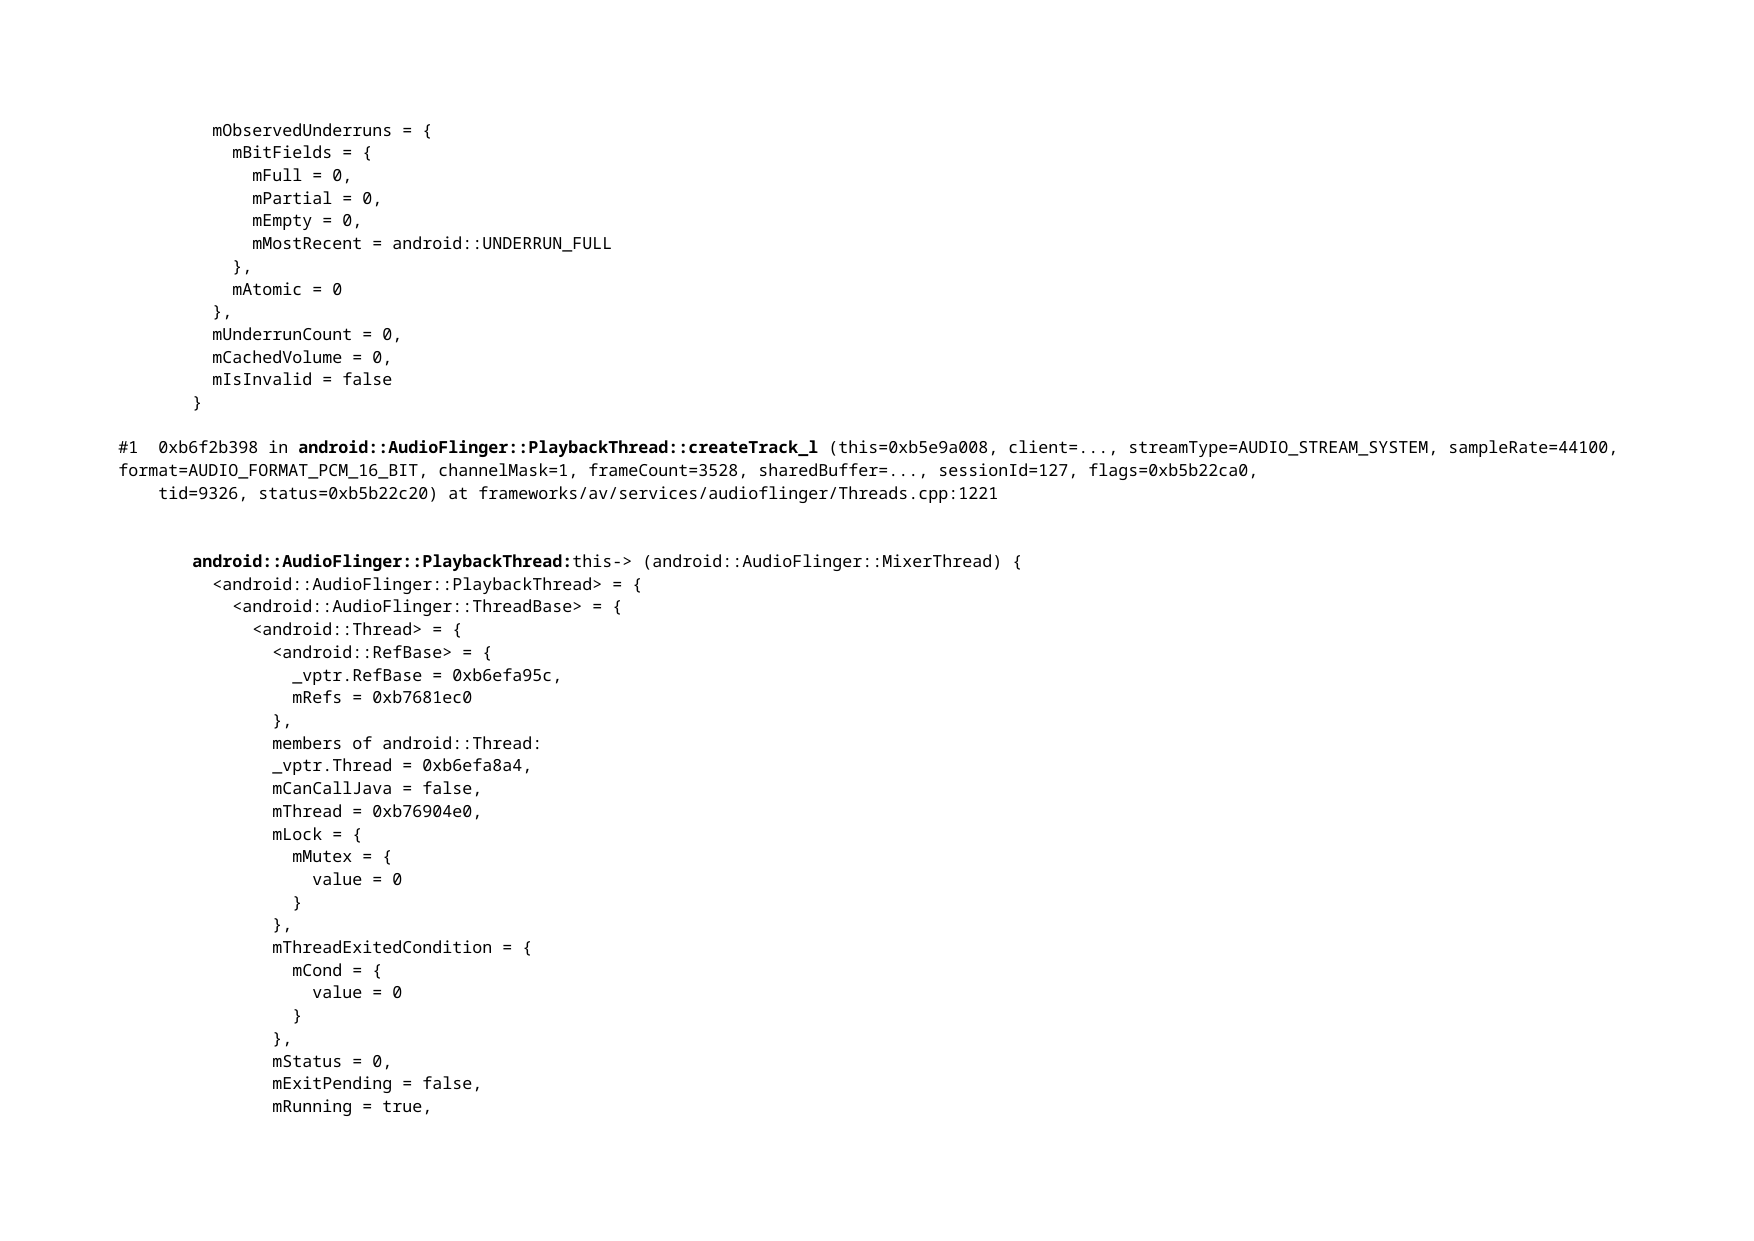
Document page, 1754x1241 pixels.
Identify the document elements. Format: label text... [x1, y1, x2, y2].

text mExitPending = false, [192, 1072, 1636, 1094]
text mThreadExitedCondition = { [192, 936, 1636, 958]
text mBitFields = { [192, 141, 1636, 163]
text mRefs = 0xb7681ec0 [192, 686, 1636, 708]
text members of android::Thread: [192, 731, 1636, 754]
text <android::Thread> = { [192, 618, 1636, 640]
text }, [192, 300, 1636, 322]
text } [192, 391, 1636, 413]
text mMostRecent = android::UNDERRUN_FULL [192, 232, 1636, 254]
text mIsInvalid = false [192, 368, 1636, 391]
text mAtomic = 0 [192, 277, 1636, 300]
text mUnderrunCount = 0, [192, 322, 1636, 345]
text mEmpty = 0, [192, 209, 1636, 232]
text _vptr.Thread = 0xb6efa8a4, [192, 754, 1636, 777]
text mLock = { [192, 822, 1636, 845]
text mPartial = 0, [192, 186, 1636, 209]
text _vptr.RefBase = 0xb6efa95c, [192, 663, 1636, 686]
text tid=9326, status=0xb5b22c20) at frameworks/av/services/audioflinger/Threads.cpp:1221 [118, 481, 1636, 504]
text }, [192, 1026, 1636, 1049]
text #1 0xb6f2b398 in android::AudioFlinger::PlaybackThread::createTrack_l (this=0xb5e9a008, client=..., streamType=AUDIO_STREAM_SYSTEM, sampleRate=44100, format=AUDIO_FORMAT_PCM_16_BIT, channelMask=1, frameCount=3528, sharedBuffer=..., sessionId=127, flags=0xb5b22ca0, [118, 436, 1636, 481]
text }, [192, 913, 1636, 936]
text mCachedVolume = 0, [192, 345, 1636, 368]
text value = 0 [192, 867, 1636, 890]
text } [192, 890, 1636, 913]
text mStatus = 0, [192, 1049, 1636, 1072]
text android::AudioFlinger::PlaybackThread:this-> (android::AudioFlinger::MixerThread) { [192, 549, 1636, 572]
text <android::AudioFlinger::ThreadBase> = { [192, 595, 1636, 618]
text <android::RefBase> = { [192, 640, 1636, 663]
text mThread = 0xb76904e0, [192, 799, 1636, 822]
text mFull = 0, [192, 163, 1636, 186]
text value = 0 [192, 981, 1636, 1004]
text mCond = { [192, 958, 1636, 981]
text mRunning = true, [192, 1094, 1636, 1117]
text <android::AudioFlinger::PlaybackThread> = { [192, 572, 1636, 595]
text mMutex = { [192, 845, 1636, 867]
text mObservedUnderruns = { [192, 118, 1636, 141]
text }, [192, 254, 1636, 277]
text }, [192, 708, 1636, 731]
text mCanCallJava = false, [192, 777, 1636, 799]
text } [192, 1004, 1636, 1026]
